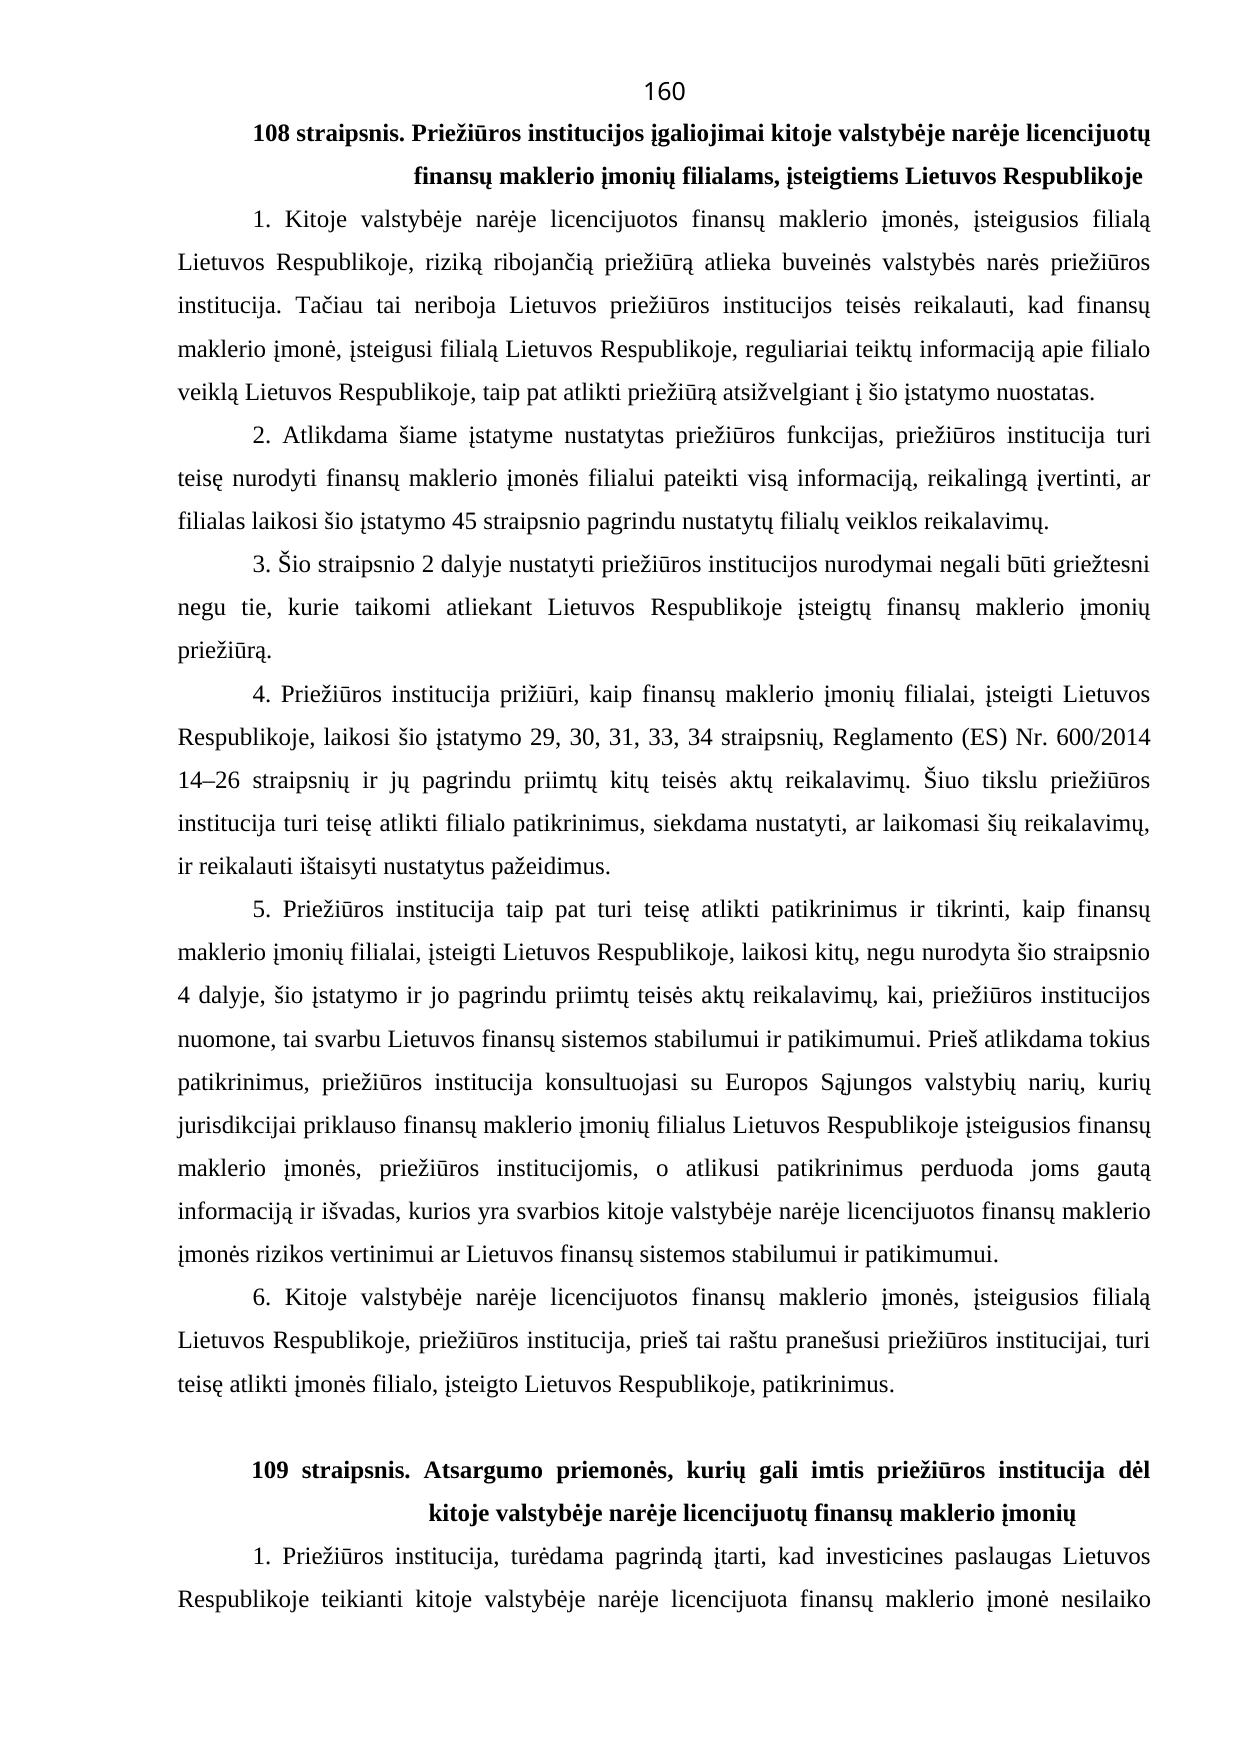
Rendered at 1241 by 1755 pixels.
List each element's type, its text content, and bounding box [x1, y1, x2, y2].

text 3. Šio straipsnio 2 dalyje nustatyti priežiūros institucijos nurodymai negali būti griežtesni negu tie, kurie taikomi atliekant Lietuvos Respublikoje įsteigtų finansų maklerio įmonių priežiūrą. [177, 549, 1152, 664]
text 1. Kitoje valstybėje narėje licencijuotos finansų maklerio įmonės, įsteigusios filialą Lietuvos Respublikoje, riziką ribojančią priežiūrą atlieka buveinės valstybės narės priežiūros institucija. Tačiau tai neriboja Lietuvos priežiūros institucijos teisės reikalauti, kad finansų maklerio įmonė, įsteigusi filialą Lietuvos Respublikoje, reguliariai teiktų informaciją apie filialo veiklą Lietuvos Respublikoje, taip pat atlikti priežiūrą atsižvelgiant į šio įstatymo nuostatas. [177, 204, 1152, 406]
text 2. Atlikdama šiame įstatyme nustatytas priežiūros funkcijas, priežiūros institucija turi teisę nurodyti finansų maklerio įmonės filialui pateikti visą informaciją, reikalingą įvertinti, ar filialas laikosi šio įstatymo 45 straipsnio pagrindu nustatytų filialų veiklos reikalavimų. [177, 420, 1152, 535]
text 4. Priežiūros institucija prižiūri, kaip finansų maklerio įmonių filialai, įsteigti Lietuvos Respublikoje, laikosi šio įstatymo 29, 30, 31, 33, 34 straipsnių, Reglamento (ES) Nr. 600/2014 14–26 straipsnių ir jų pagrindu priimtų kitų teisės aktų reikalavimų. Šiuo tikslu priežiūros institucija turi teisę atlikti filialo patikrinimus, siekdama nustatyti, ar laikomasi šių reikalavimų, ir reikalauti ištaisyti nustatytus pažeidimus. [177, 679, 1152, 880]
text 6. Kitoje valstybėje narėje licencijuotos finansų maklerio įmonės, įsteigusios filialą Lietuvos Respublikoje, priežiūros institucija, prieš tai raštu pranešusi priežiūros institucijai, turi teisę atlikti įmonės filialo, įsteigto Lietuvos Respublikoje, patikrinimus. [177, 1282, 1152, 1397]
text 5. Priežiūros institucija taip pat turi teisę atlikti patikrinimus ir tikrinti, kaip finansų maklerio įmonių filialai, įsteigti Lietuvos Respublikoje, laikosi kitų, negu nurodyta šio straipsnio 4 dalyje, šio įstatymo ir jo pagrindu priimtų teisės aktų reikalavimų, kai, priežiūros institucijos nuomone, tai svarbu Lietuvos finansų sistemos stabilumui ir patikimumui. Prieš atlikdama tokius patikrinimus, priežiūros institucija konsultuojasi su Europos Sąjungos valstybių narių, kurių jurisdikcijai priklauso finansų maklerio įmonių filialus Lietuvos Respublikoje įsteigusios finansų maklerio įmonės, priežiūros institucijomis, o atlikusi patikrinimus perduoda joms gautą informaciją ir išvadas, kurios yra svarbios kitoje valstybėje narėje licencijuotos finansų maklerio įmonės rizikos vertinimui ar Lietuvos finansų sistemos stabilumui ir patikimumui. [177, 894, 1152, 1268]
text 109 straipsnis. Atsargumo priemonės, kurių gali imtis priežiūros institucija dėl kitoje valstybėje narėje licencijuotų finansų maklerio įmonių [251, 1455, 1152, 1527]
text 108 straipsnis. Priežiūros institucijos įgaliojimai kitoje valstybėje narėje licencijuotų finansų maklerio įmonių filialams, įsteigtiems Lietuvos Respublikoje [252, 118, 1152, 190]
text 1. Priežiūros institucija, turėdama pagrindą įtarti, kad investicines paslaugas Lietuvos Respublikoje teikianti kitoje valstybėje narėje licencijuota finansų maklerio įmonė nesilaiko [177, 1541, 1152, 1613]
